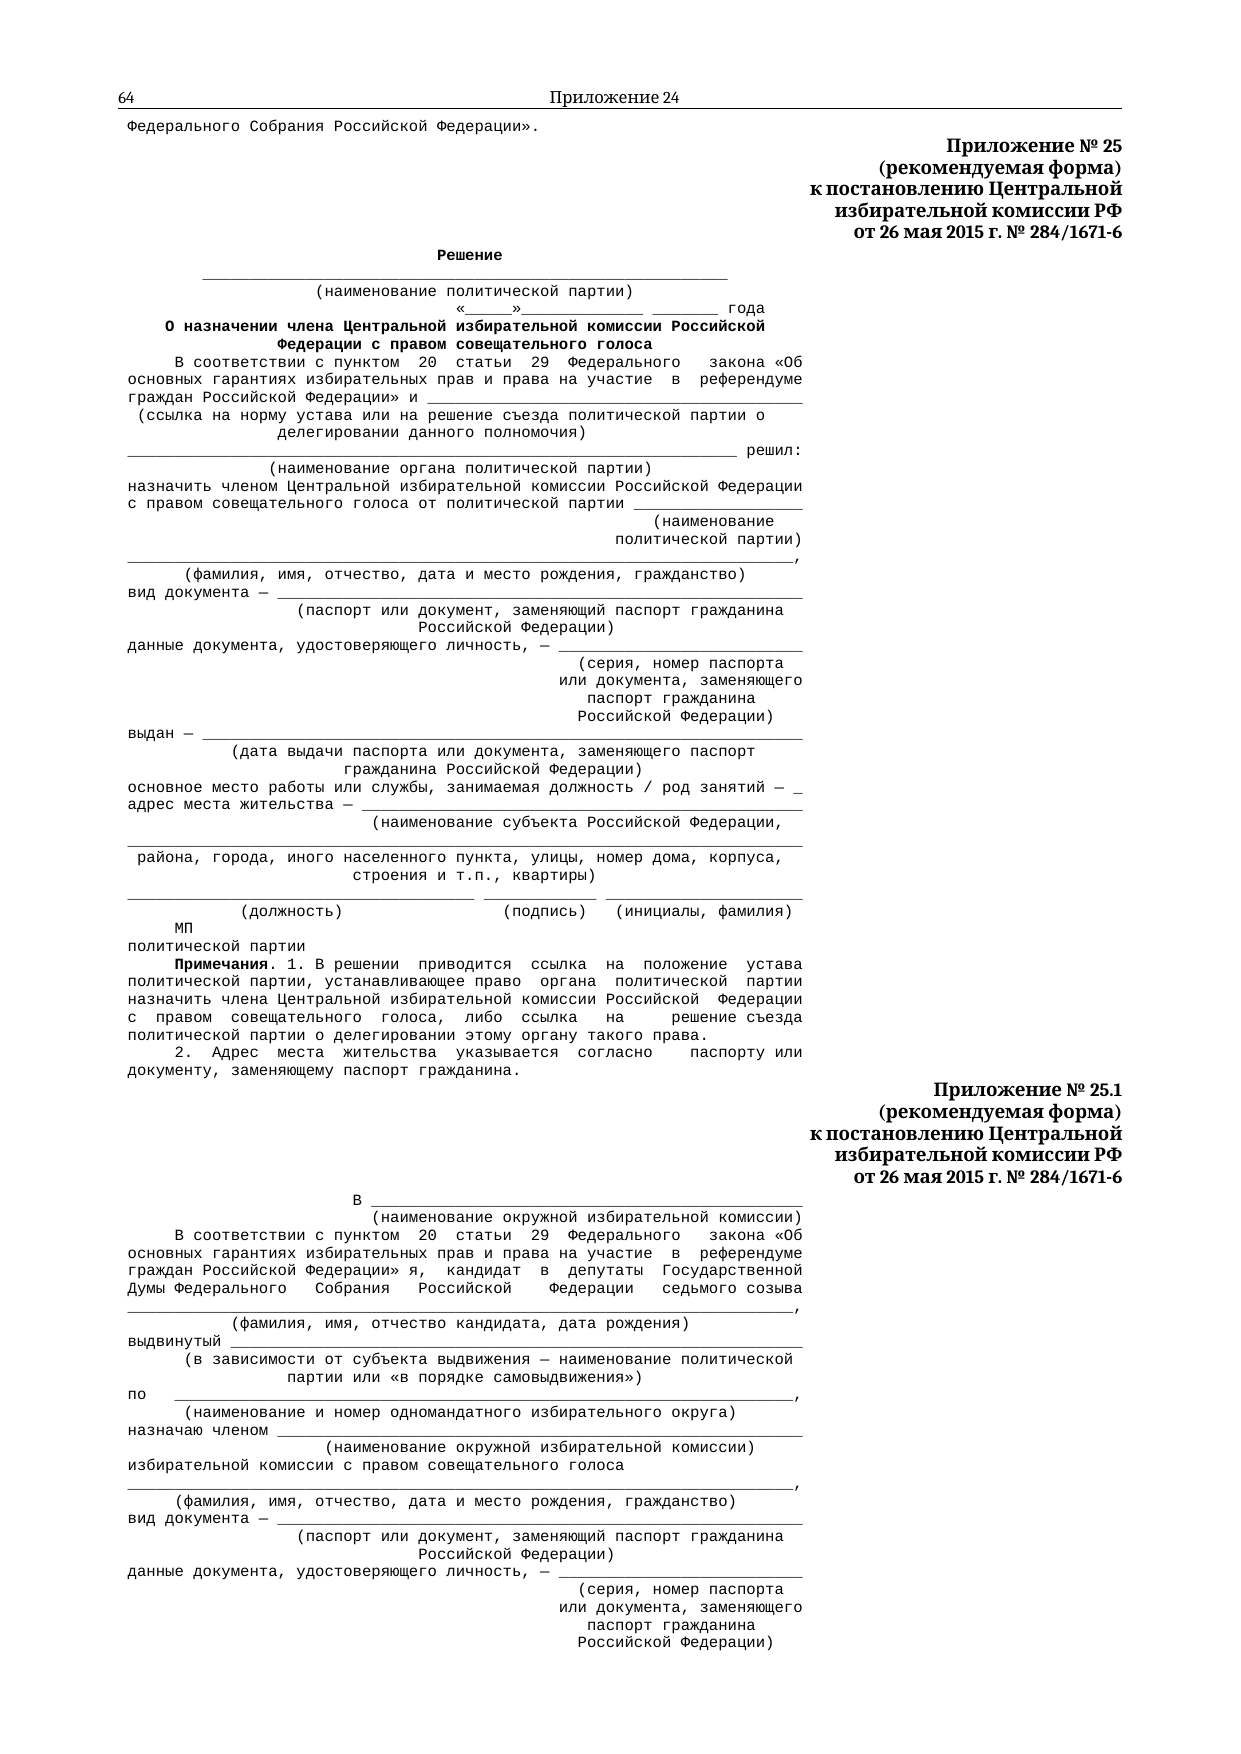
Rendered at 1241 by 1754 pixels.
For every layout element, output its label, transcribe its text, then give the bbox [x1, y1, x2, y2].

text (фамилия, имя, отчество кандидата, дата рождения) [118, 1316, 1122, 1334]
text вид документа — ________________________________________________________ [118, 1511, 1122, 1528]
text (наименование органа политической партии) [118, 460, 1122, 478]
text политической партии [118, 938, 1122, 956]
text (наименование политической партии) [118, 283, 1122, 301]
text Российской Федерации) [118, 619, 1122, 637]
text (должность) (подпись) (инициалы, фамилия) [118, 903, 1122, 921]
text (серия, номер паспорта [118, 655, 1122, 673]
text (серия, номер паспорта [118, 1582, 1122, 1599]
text вид документа — ________________________________________________________ [118, 584, 1122, 602]
text паспорт гражданина [118, 690, 1122, 708]
text по __________________________________________________________________, [118, 1387, 1122, 1404]
text _________________________________________________________________ решил: [118, 442, 1122, 460]
text назначаю членом ________________________________________________________ [118, 1422, 1122, 1440]
text О назначении члена Центральной избирательной комиссии Российской [118, 318, 1122, 336]
text основных гарантиях избирательных прав и права на участие в референдуме [118, 1245, 1122, 1263]
text строения и т.п., квартиры) [118, 867, 1122, 885]
text назначить членом Центральной избирательной комиссии Российской Федерации [118, 478, 1122, 496]
text избирательной комиссии с правом совещательного голоса [118, 1458, 1122, 1475]
text района, города, иного населенного пункта, улицы, номер дома, корпуса, [118, 850, 1122, 867]
text В ______________________________________________ [118, 1192, 1122, 1210]
text основных гарантиях избирательных прав и права на участие в референдуме [118, 372, 1122, 389]
text Российской Федерации) [118, 1635, 1122, 1652]
text _____________________________________ ____________ _____________________ [118, 885, 1122, 903]
text (ссылка на норму устава или на решение съезда политической партии о [118, 407, 1122, 425]
text граждан Российской Федерации» я, кандидат в депутаты Государственной [118, 1263, 1122, 1281]
text Приложение № 25 (рекомендуемая форма) к постановлению Центральной избирательной комиссии РФ от 26 мая 2015 г. № 284/1671-6 [118, 136, 1122, 243]
text основное место работы или службы, занимаемая должность / род занятий — _ [118, 779, 1122, 797]
text ________________________________________________________________________ [118, 832, 1122, 850]
text «_____»_____________ _______ года [118, 301, 1122, 318]
text Думы Федерального Собрания Российской Федерации седьмого созыва [118, 1281, 1122, 1298]
text данные документа, удостоверяющего личность, — __________________________ [118, 637, 1122, 655]
text В соответствии с пунктом 20 статьи 29 Федерального закона «Об [118, 354, 1122, 372]
text выдан — ________________________________________________________________ [118, 726, 1122, 743]
text 2. Адрес места жительства указывается согласно паспорту или [118, 1044, 1122, 1062]
text данные документа, удостоверяющего личность, — __________________________ [118, 1564, 1122, 1582]
text политической партии) [118, 531, 1122, 549]
text (фамилия, имя, отчество, дата и место рождения, гражданство) [118, 1493, 1122, 1511]
text (дата выдачи паспорта или документа, заменяющего паспорт [118, 743, 1122, 761]
text (наименование окружной избирательной комиссии) [118, 1210, 1122, 1227]
text делегировании данного полномочия) [118, 425, 1122, 442]
text назначить члена Центральной избирательной комиссии Российской Федерации [118, 991, 1122, 1009]
text (в зависимости от субъекта выдвижения — наименование политической [118, 1351, 1122, 1369]
text граждан Российской Федерации» и ________________________________________ [118, 389, 1122, 407]
text адрес места жительства — _______________________________________________ [118, 797, 1122, 814]
text партии или «в порядке самовыдвижения») [118, 1369, 1122, 1387]
text или документа, заменяющего [118, 673, 1122, 690]
text Примечания. 1. В решении приводится ссылка на положение устава [118, 956, 1122, 974]
text Российской Федерации) [118, 708, 1122, 726]
text (фамилия, имя, отчество, дата и место рождения, гражданство) [118, 566, 1122, 584]
text паспорт гражданина [118, 1617, 1122, 1635]
text _______________________________________________________________________, [118, 549, 1122, 566]
text документу, заменяющему паспорт гражданина. [118, 1062, 1122, 1080]
text (наименование [118, 513, 1122, 531]
text Федерации с правом совещательного голоса [118, 336, 1122, 354]
text _______________________________________________________________________, [118, 1475, 1122, 1493]
text политической партии о делегировании этому органу такого права. [118, 1027, 1122, 1044]
text Приложение № 25.1 (рекомендуемая форма) к постановлению Центральной избирательной комиссии РФ от 26 мая 2015 г. № 284/1671-6 [118, 1080, 1122, 1188]
text гражданина Российской Федерации) [118, 761, 1122, 779]
text или документа, заменяющего [118, 1599, 1122, 1617]
text выдвинутый _____________________________________________________________ [118, 1334, 1122, 1351]
text Российской Федерации) [118, 1546, 1122, 1564]
text с правом совещательного голоса, либо ссылка на решение съезда [118, 1009, 1122, 1027]
text В соответствии с пунктом 20 статьи 29 Федерального закона «Об [118, 1227, 1122, 1245]
text политической партии, устанавливающее право органа политической партии [118, 974, 1122, 991]
text (наименование субъекта Российской Федерации, [118, 814, 1122, 832]
text (паспорт или документ, заменяющий паспорт гражданина [118, 1528, 1122, 1546]
text (наименование и номер одномандатного избирательного округа) [118, 1404, 1122, 1422]
text _______________________________________________________________________, [118, 1298, 1122, 1316]
text Федерального Собрания Российской Федерации». [118, 118, 1122, 136]
text с правом совещательного голоса от политической партии __________________ [118, 496, 1122, 513]
text МП [118, 921, 1122, 938]
text ________________________________________________________ [118, 265, 1122, 283]
text (наименование окружной избирательной комиссии) [118, 1440, 1122, 1458]
text (паспорт или документ, заменяющий паспорт гражданина [118, 602, 1122, 619]
text Решение [118, 248, 1122, 265]
